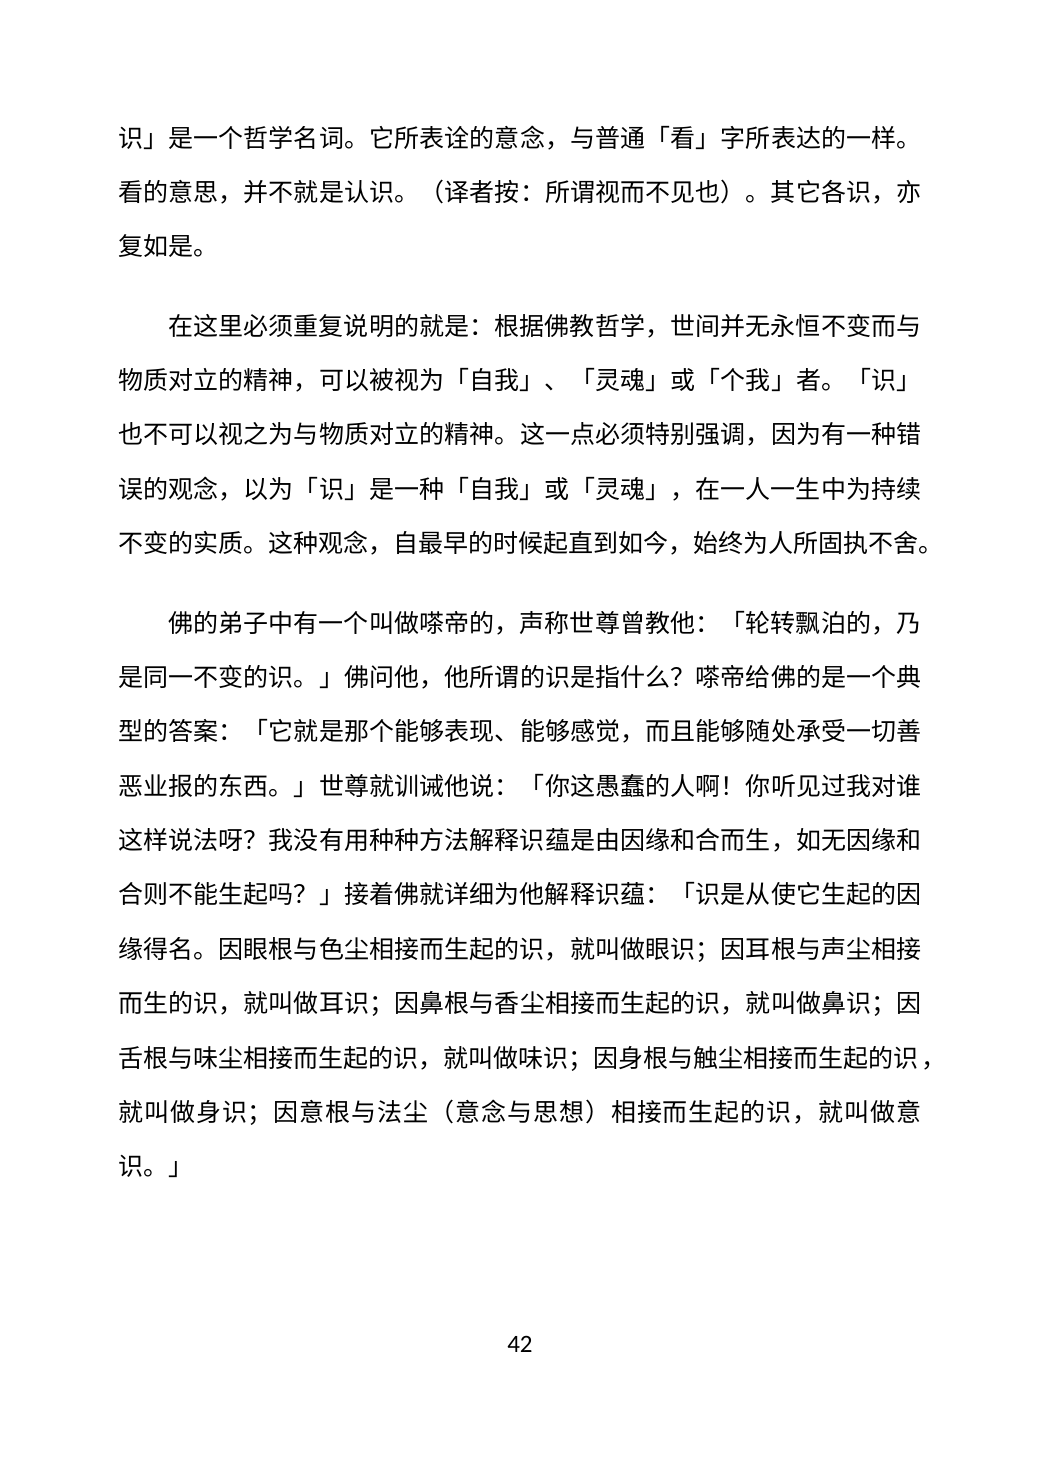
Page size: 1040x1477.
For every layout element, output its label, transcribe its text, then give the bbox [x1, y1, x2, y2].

text 佛的弟子中有一个叫做嗏帝的，声称世尊曾教他：「轮转飘泊的，乃是同一不变的识。」佛问他，他所谓的识是指什么？嗏帝给佛的是一个典型的答案：「它就是那个能够表现、能够感觉，而且能够随处承受一切善恶业报的东西。」世尊就训诫他说：「你这愚蠢的人啊！你听见过我对谁这样说法呀？我没有用种种方法解释识蕴是由因缘和合而生，如无因缘和合则不能生起吗？」接着佛就详细为他解释识蕴：「识是从使它生起的因缘得名。因眼根与色尘相接而生起的识，就叫做眼识；因耳根与声尘相接而生的识，就叫做耳识；因鼻根与香尘相接而生起的识，就叫做鼻识；因舌根与味尘相接而生起的识，就叫做味识；因身根与触尘相接而生起的识，就叫做身识；因意根与法尘（意念与思想）相接而生起的识，就叫做意识。」 [118, 603, 921, 1183]
text 在这里必须重复说明的就是：根据佛教哲学，世间并无永恒不变而与物质对立的精神，可以被视为「自我」、「灵魂」或「个我」者。「识」也不可以视之为与物质对立的精神。这一点必须特别强调，因为有一种错误的观念，以为「识」是一种「自我」或「灵魂」，在一人一生中为持续不变的实质。这种观念，自最早的时候起直到如今，始终为人所固执不舍。 [118, 306, 921, 560]
text 识」是一个哲学名词。它所表诠的意念，与普通「看」字所表达的一样。看的意思，并不就是认识。（译者按：所谓视而不见也）。其它各识，亦复如是。 [118, 118, 921, 263]
